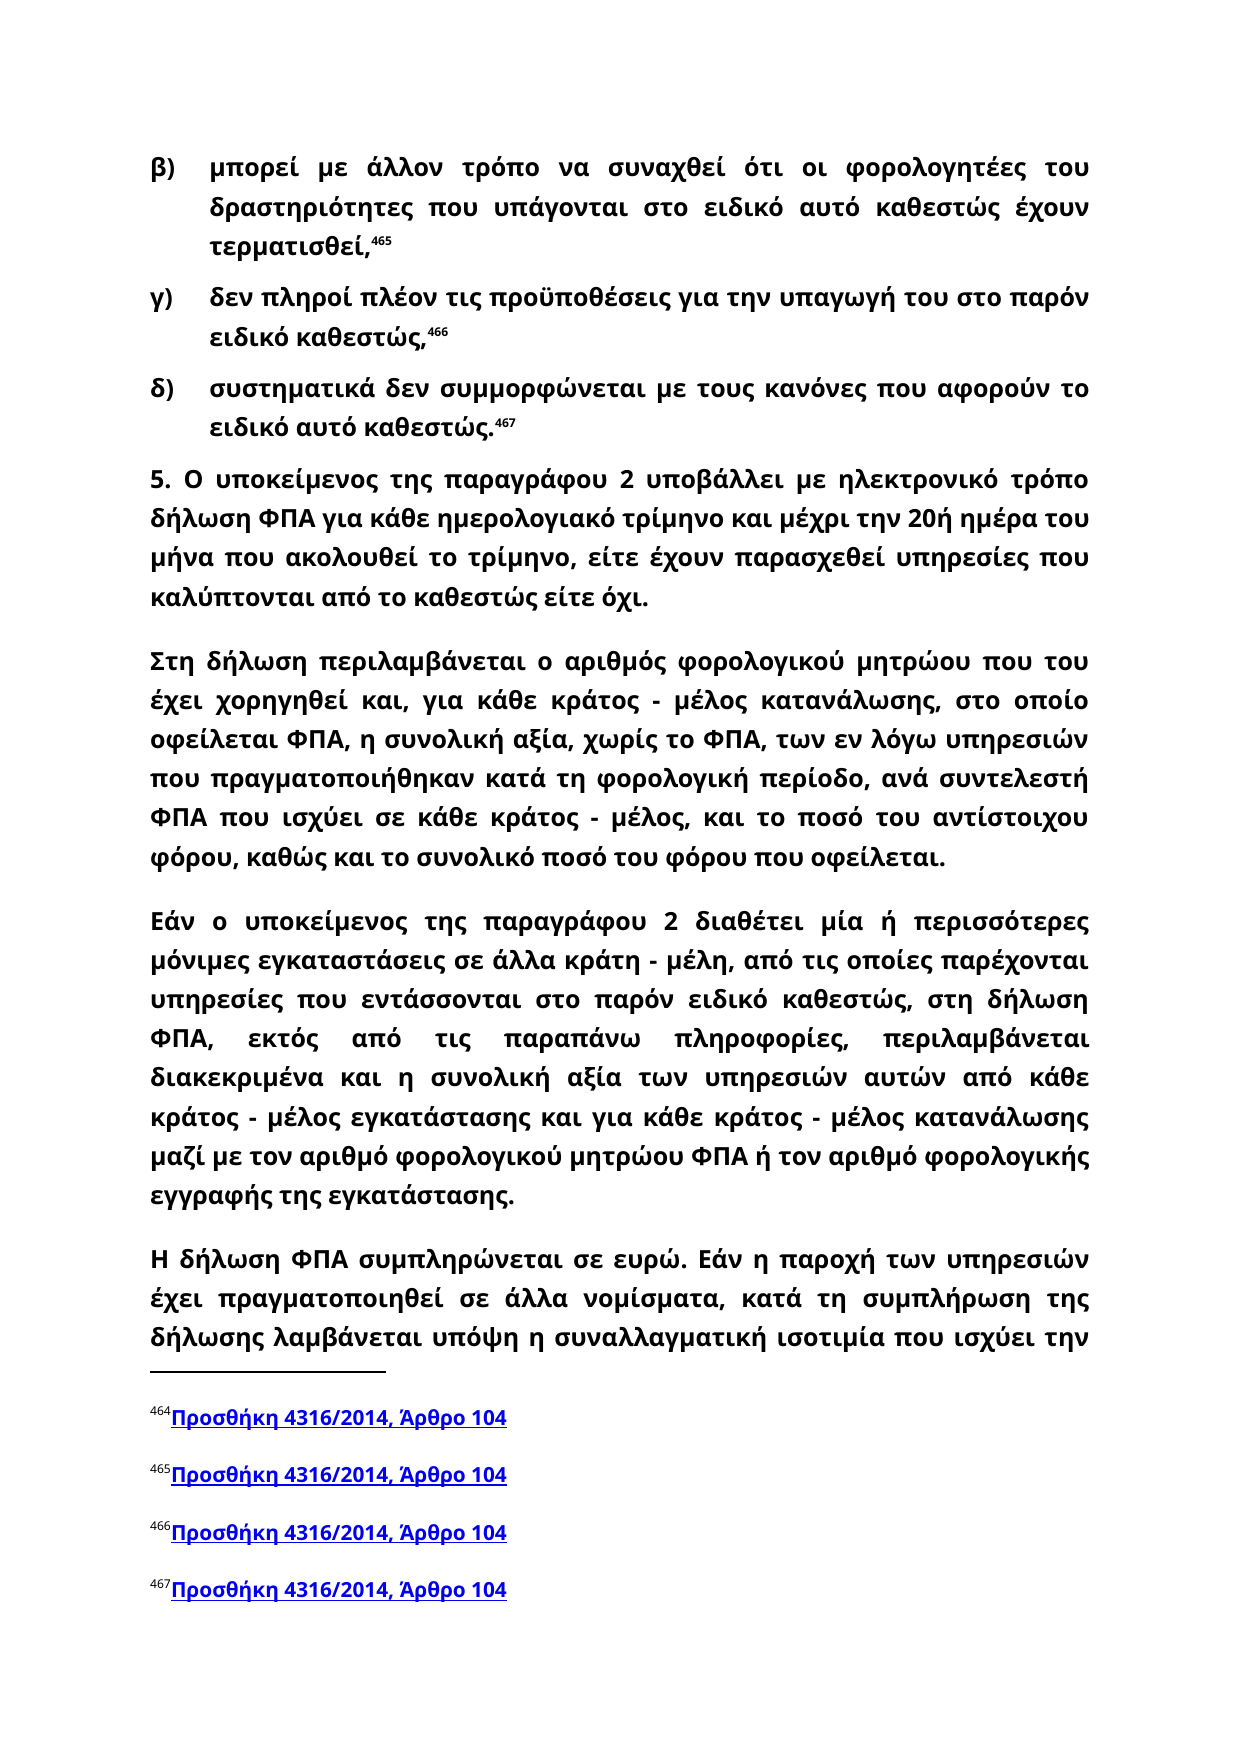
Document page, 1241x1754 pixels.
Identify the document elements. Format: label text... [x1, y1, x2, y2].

text Εάν ο υποκείμενος της παραγράφου 2 διαθέτει μία ή περισσότερες μόνιμες εγκαταστάσεις σε άλλα κράτη - μέλη, από τις οποίες παρέχονται υπηρεσίες που εντάσσονται στο παρόν ειδικό καθεστώς, στη δήλωση ΦΠΑ, εκτός από τις παραπάνω πληροφορίες, περιλαμβάνεται διακεκριμένα και η συνολική αξία των υπηρεσιών αυτών από κάθε κράτος - μέλος εγκατάστασης και για κάθε κράτος - μέλος κατανάλωσης μαζί με τον αριθμό φορολογικού μητρώου ΦΠΑ ή τον αριθμό φορολογικής εγγραφής της εγκατάστασης. [150, 903, 1090, 1212]
text 5. Ο υποκείμενος της παραγράφου 2 υποβάλλει με ηλεκτρονικό τρόπο δήλωση ΦΠΑ για κάθε ημερολογιακό τρίμηνο και μέχρι την 20ή ημέρα του μήνα που ακολουθεί το τρίμηνο, είτε έχουν παρασχεθεί υπηρεσίες που καλύπτονται από το καθεστώς είτε όχι. [150, 462, 1090, 613]
text Η δήλωση ΦΠΑ συμπληρώνεται σε ευρώ. Εάν η παροχή των υπηρεσιών έχει πραγματοποιηθεί σε άλλα νομίσματα, κατά τη συμπλήρωση της δήλωσης λαμβάνεται υπόψη η συναλλαγματική ισοτιμία που ισχύει την [150, 1242, 1090, 1354]
list γ) δεν πληροί πλέον τις προϋποθέσεις για την υπαγωγή του στο παρόν ειδικό καθεστώς, [150, 280, 1090, 353]
text Προσθήκη 4316/2014, Άρθρο 104 [150, 1460, 1090, 1489]
text Στη δήλωση περιλαμβάνεται ο αριθμός φορολογικού μητρώου που του έχει χορηγηθεί και, για κάθε κράτος - μέλος κατανάλωσης, στο οποίο οφείλεται ΦΠΑ, η συνολική αξία, χωρίς το ΦΠΑ, των εν λόγω υπηρεσιών που πραγματοποιήθηκαν κατά τη φορολογική περίοδο, ανά συντελεστή ΦΠΑ που ισχύει σε κάθε κράτος - μέλος, και το ποσό του αντίστοιχου φόρου, καθώς και το συνολικό ποσό του φόρου που οφείλεται. [150, 643, 1090, 873]
text Προσθήκη 4316/2014, Άρθρο 104 [150, 1403, 1090, 1431]
list β) μπορεί με άλλον τρόπο να συναχθεί ότι οι φορολογητέες του δραστηριότητες που υπάγονται στο ειδικό αυτό καθεστώς έχουν τερματισθεί, [150, 150, 1090, 262]
list δ) συστηματικά δεν συμμορφώνεται με τους κανόνες που αφορούν το ειδικό αυτό καθεστώς. [150, 371, 1090, 444]
text Προσθήκη 4316/2014, Άρθρο 104 [150, 1518, 1090, 1546]
text Προσθήκη 4316/2014, Άρθρο 104 [150, 1576, 1090, 1604]
